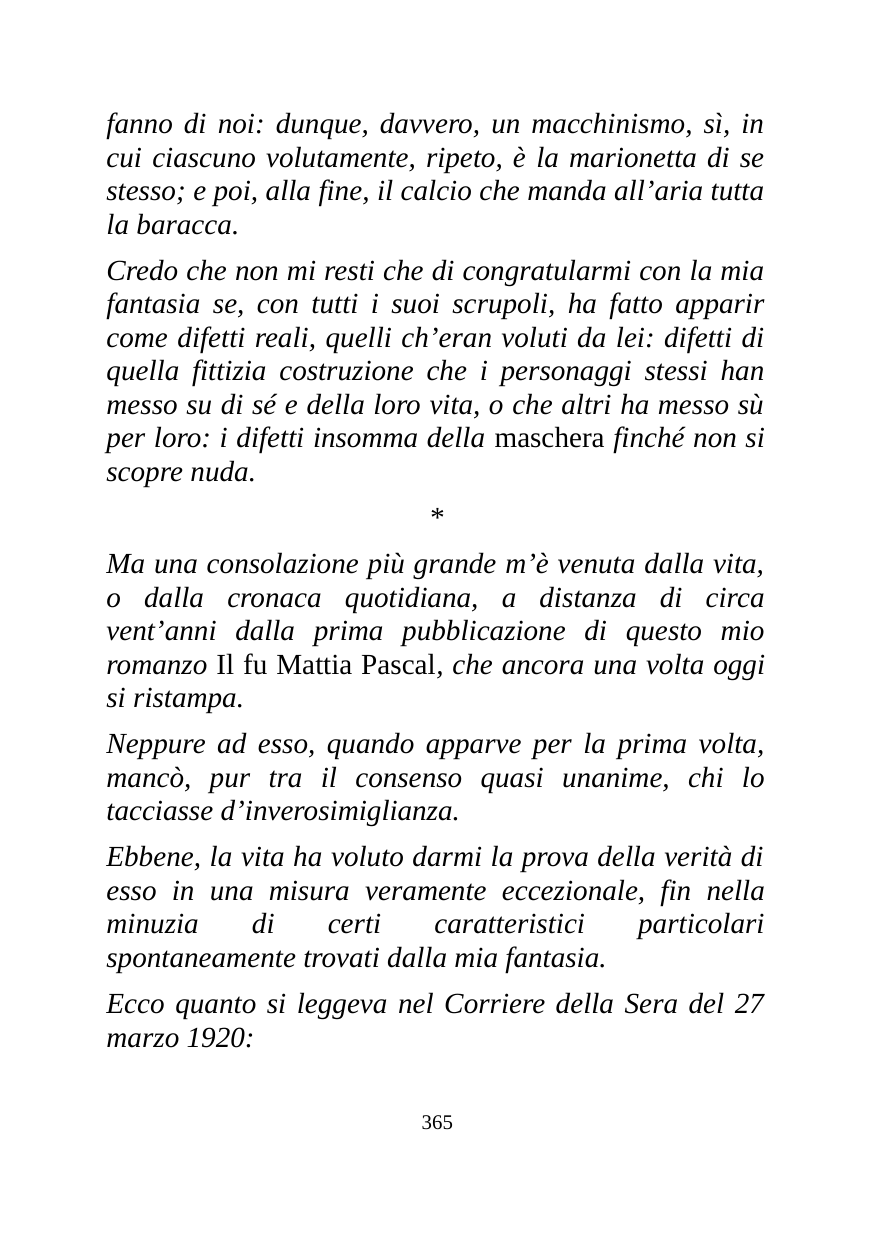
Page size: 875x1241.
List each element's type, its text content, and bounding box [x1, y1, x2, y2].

text Ecco quanto si leggeva nel Corriere della Sera del 27 marzo 1920: [106, 986, 768, 1053]
text * [106, 500, 768, 534]
text Ma una consolazione più grande m’è venuta dalla vita, o dalla cronaca quotidiana, a distanza di circa vent’anni dalla prima pubblicazione di questo mio romanzo Il fu Mattia Pascal, che ancora una volta oggi si ristampa. [106, 546, 768, 714]
text fanno di noi: dunque, davvero, un macchinismo, sì, in cui ciascuno volutamente, ripeto, è la marionetta di se stesso; e poi, alla fine, il calcio che manda all’aria tutta la baracca. [106, 106, 768, 240]
text Ebbene, la vita ha voluto darmi la prova della verità di esso in una misura veramente eccezionale, fin nella minuzia di certi caratteristici particolari spontaneamente trovati dalla mia fantasia. [106, 839, 768, 974]
text Neppure ad esso, quando apparve per la prima volta, mancò, pur tra il consenso quasi unanime, chi lo tacciasse d’inverosimiglianza. [106, 726, 768, 827]
text Credo che non mi resti che di congratularmi con la mia fantasia se, con tutti i suoi scrupoli, ha fatto apparir come difetti reali, quelli ch’eran voluti da lei: difetti di quella fittizia costruzione che i personaggi stessi han messo su di sé e della loro vita, o che altri ha messo sù per loro: i difetti insomma della maschera finché non si scopre nuda. [106, 253, 768, 488]
